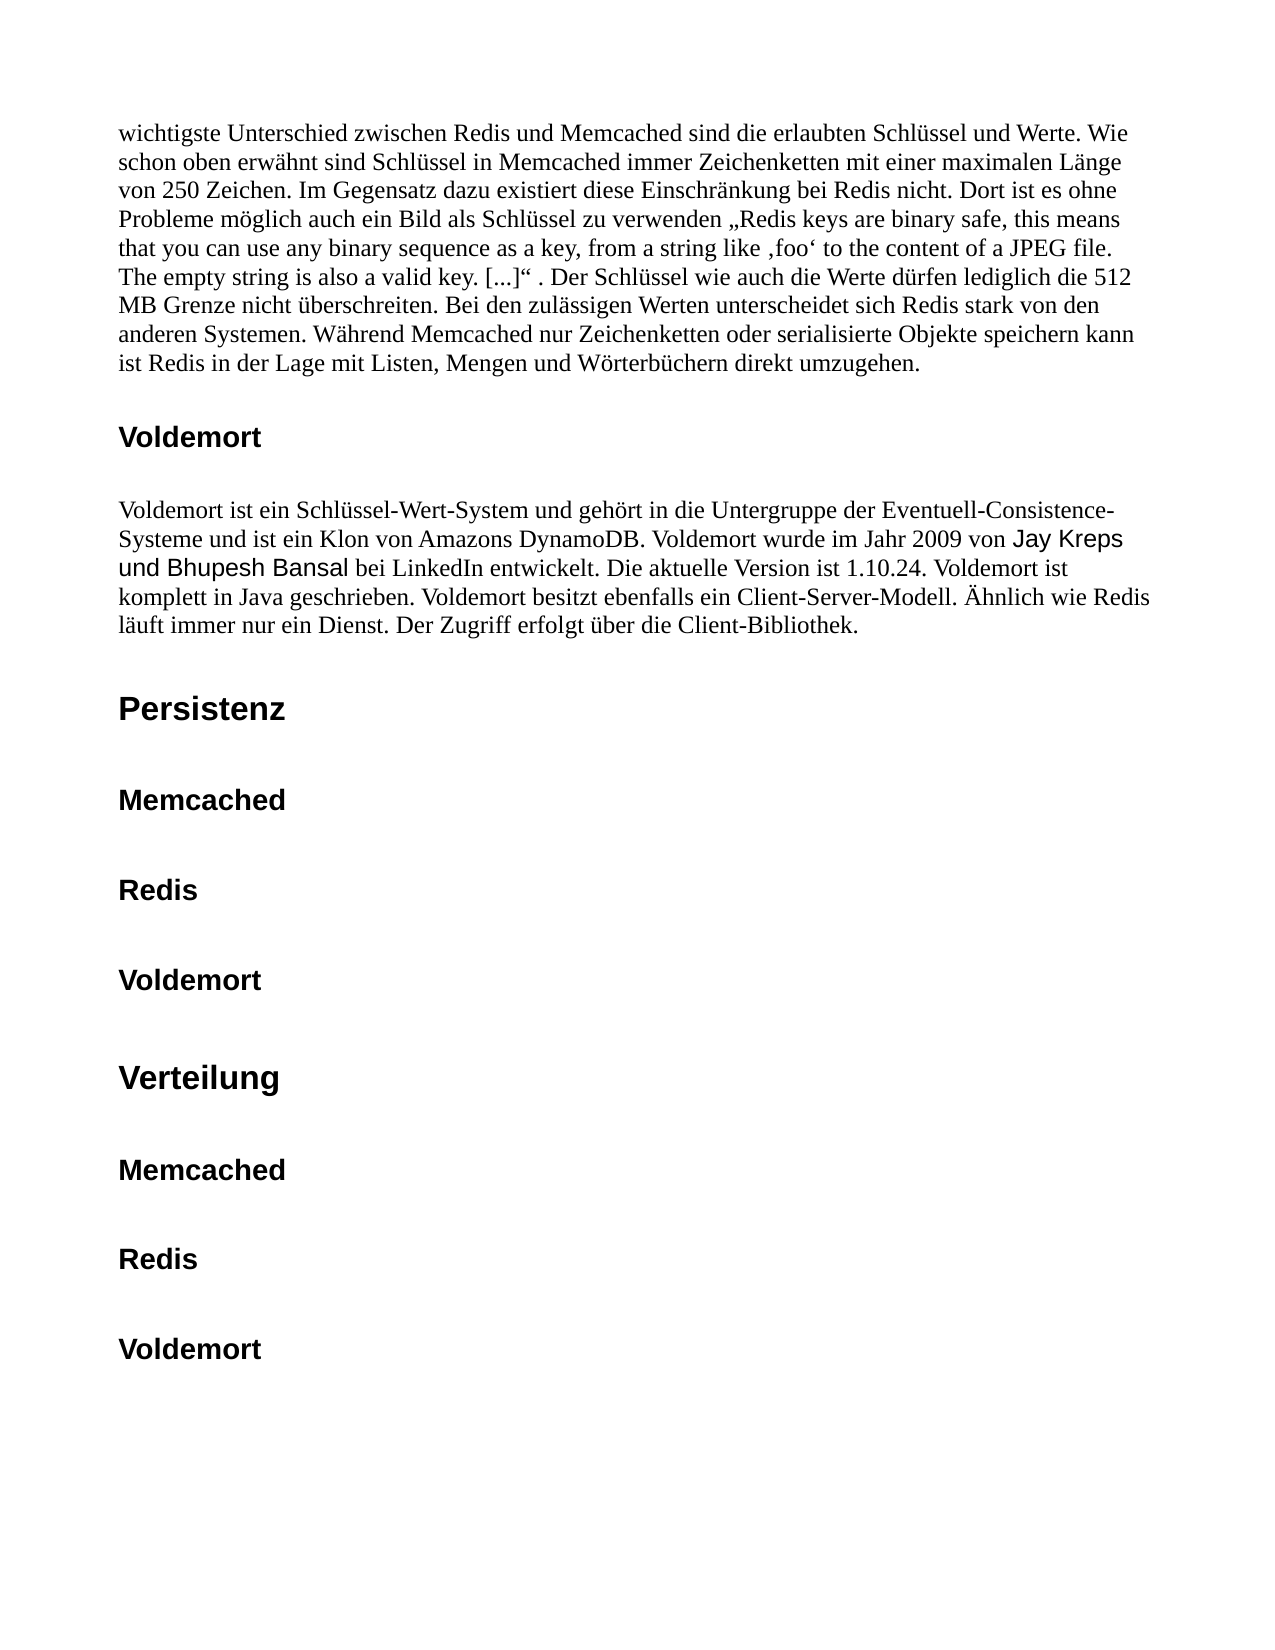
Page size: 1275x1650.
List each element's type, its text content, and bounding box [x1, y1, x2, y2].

subtitle Memcached [118, 1153, 1157, 1186]
subtitle Voldemort [118, 1332, 1157, 1366]
subtitle Verteilung [118, 1058, 1157, 1097]
subtitle Redis [118, 1242, 1157, 1276]
subtitle Voldemort [118, 420, 1157, 454]
text wichtigste Unterschied zwischen Redis und Memcached sind die erlaubten Schlüssel und Werte. Wie schon oben erwähnt sind Schlüssel in Memcached immer Zeichenketten mit einer maximalen Länge von 250 Zeichen. Im Gegensatz dazu existiert diese Einschränkung bei Redis nicht. Dort ist es ohne Probleme möglich auch ein Bild als Schlüssel zu verwenden „Redis keys are binary safe, this means that you can use any binary sequence as a key, from a string like ‚foo‘ to the content of a JPEG file. The empty string is also a valid key. [...]“ . Der Schlüssel wie auch die Werte dürfen lediglich die 512 MB Grenze nicht überschreiten. Bei den zulässigen Werten unterscheidet sich Redis stark von den anderen Systemen. Während Memcached nur Zeichenketten oder serialisierte Objekte speichern kann ist Redis in der Lage mit Listen, Mengen und Wörterbüchern direkt umzugehen. [118, 118, 1157, 377]
subtitle Redis [118, 873, 1157, 907]
subtitle Voldemort [118, 962, 1157, 996]
text Voldemort ist ein Schlüssel-Wert-System und gehört in die Untergruppe der Eventuell-Consistence-Systeme und ist ein Klon von Amazons DynamoDB. Voldemort wurde im Jahr 2009 von Jay Kreps und Bhupesh Bansal bei LinkedIn entwickelt. Die aktuelle Version ist 1.10.24. Voldemort ist komplett in Java geschrieben. Voldemort besitzt ebenfalls ein Client-Server-Modell. Ähnlich wie Redis läuft immer nur ein Dienst. Der Zugriff erfolgt über die Client-Bibliothek. [118, 495, 1157, 639]
subtitle Persistenz [118, 689, 1157, 727]
subtitle Memcached [118, 783, 1157, 817]
